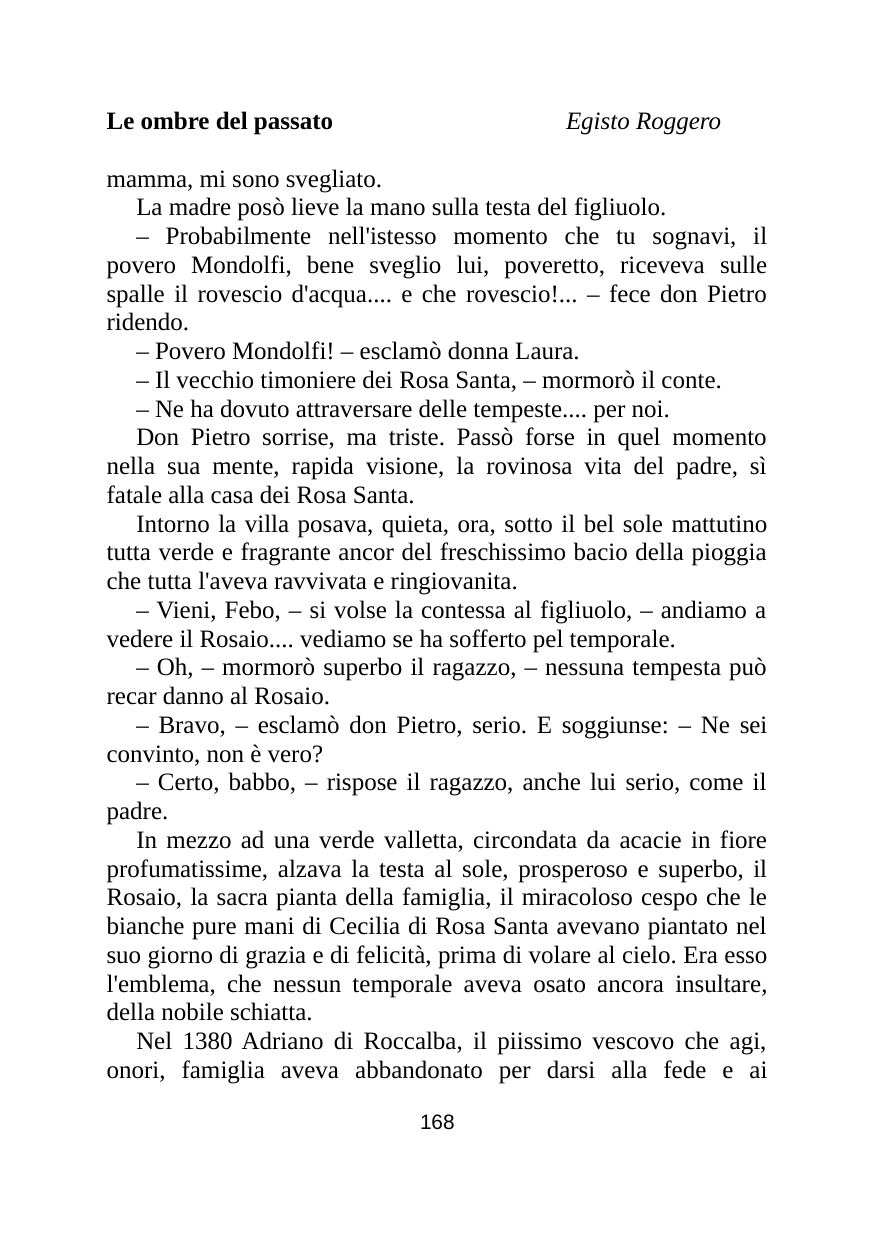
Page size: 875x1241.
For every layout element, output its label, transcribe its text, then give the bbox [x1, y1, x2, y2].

text Nel 1380 Adriano di Roccalba, il piissimo vescovo che agi, onori, famiglia aveva abbandonato per darsi alla fede e ai [106, 1026, 768, 1084]
text – Oh, – mormorò superbo il ragazzo, – nessuna tempesta può recar danno al Rosaio. [106, 652, 768, 710]
text Don Pietro sorrise, ma triste. Passò forse in quel momento nella sua mente, rapida visione, la rovinosa vita del padre, sì fatale alla casa dei Rosa Santa. [106, 422, 768, 509]
text – Bravo, – esclamò don Pietro, serio. E soggiunse: – Ne sei convinto, non è vero? [106, 710, 768, 767]
text Intorno la villa posava, quieta, ora, sotto il bel sole mattutino tutta verde e fragrante ancor del freschissimo bacio della pioggia che tutta l'aveva ravvivata e ringiovanita. [106, 509, 768, 595]
text – Probabilmente nell'istesso momento che tu sognavi, il povero Mondolfi, bene sveglio lui, poveretto, riceveva sulle spalle il rovescio d'acqua.... e che rovescio!... – fece don Pietro ridendo. [106, 221, 768, 336]
text – Ne ha dovuto attraversare delle tempeste.... per noi. [106, 394, 768, 422]
text – Il vecchio timoniere dei Rosa Santa, – mormorò il conte. [106, 365, 768, 394]
text La madre posò lieve la mano sulla testa del figliuolo. [106, 192, 768, 221]
text In mezzo ad una verde valletta, circondata da acacie in fiore profumatissime, alzava la testa al sole, prosperoso e superbo, il Rosaio, la sacra pianta della famiglia, il miracoloso cespo che le bianche pure mani di Cecilia di Rosa Santa avevano piantato nel suo giorno di grazia e di felicità, prima di volare al cielo. Era esso l'emblema, che nessun temporale aveva osato ancora insultare, della nobile schiatta. [106, 825, 768, 1026]
text mamma, mi sono svegliato. [106, 164, 768, 192]
text – Certo, babbo, – rispose il ragazzo, anche lui serio, come il padre. [106, 767, 768, 825]
text – Povero Mondolfi! – esclamò donna Laura. [106, 336, 768, 365]
text – Vieni, Febo, – si volse la contessa al figliuolo, – andiamo a vedere il Rosaio.... vediamo se ha sofferto pel temporale. [106, 595, 768, 652]
